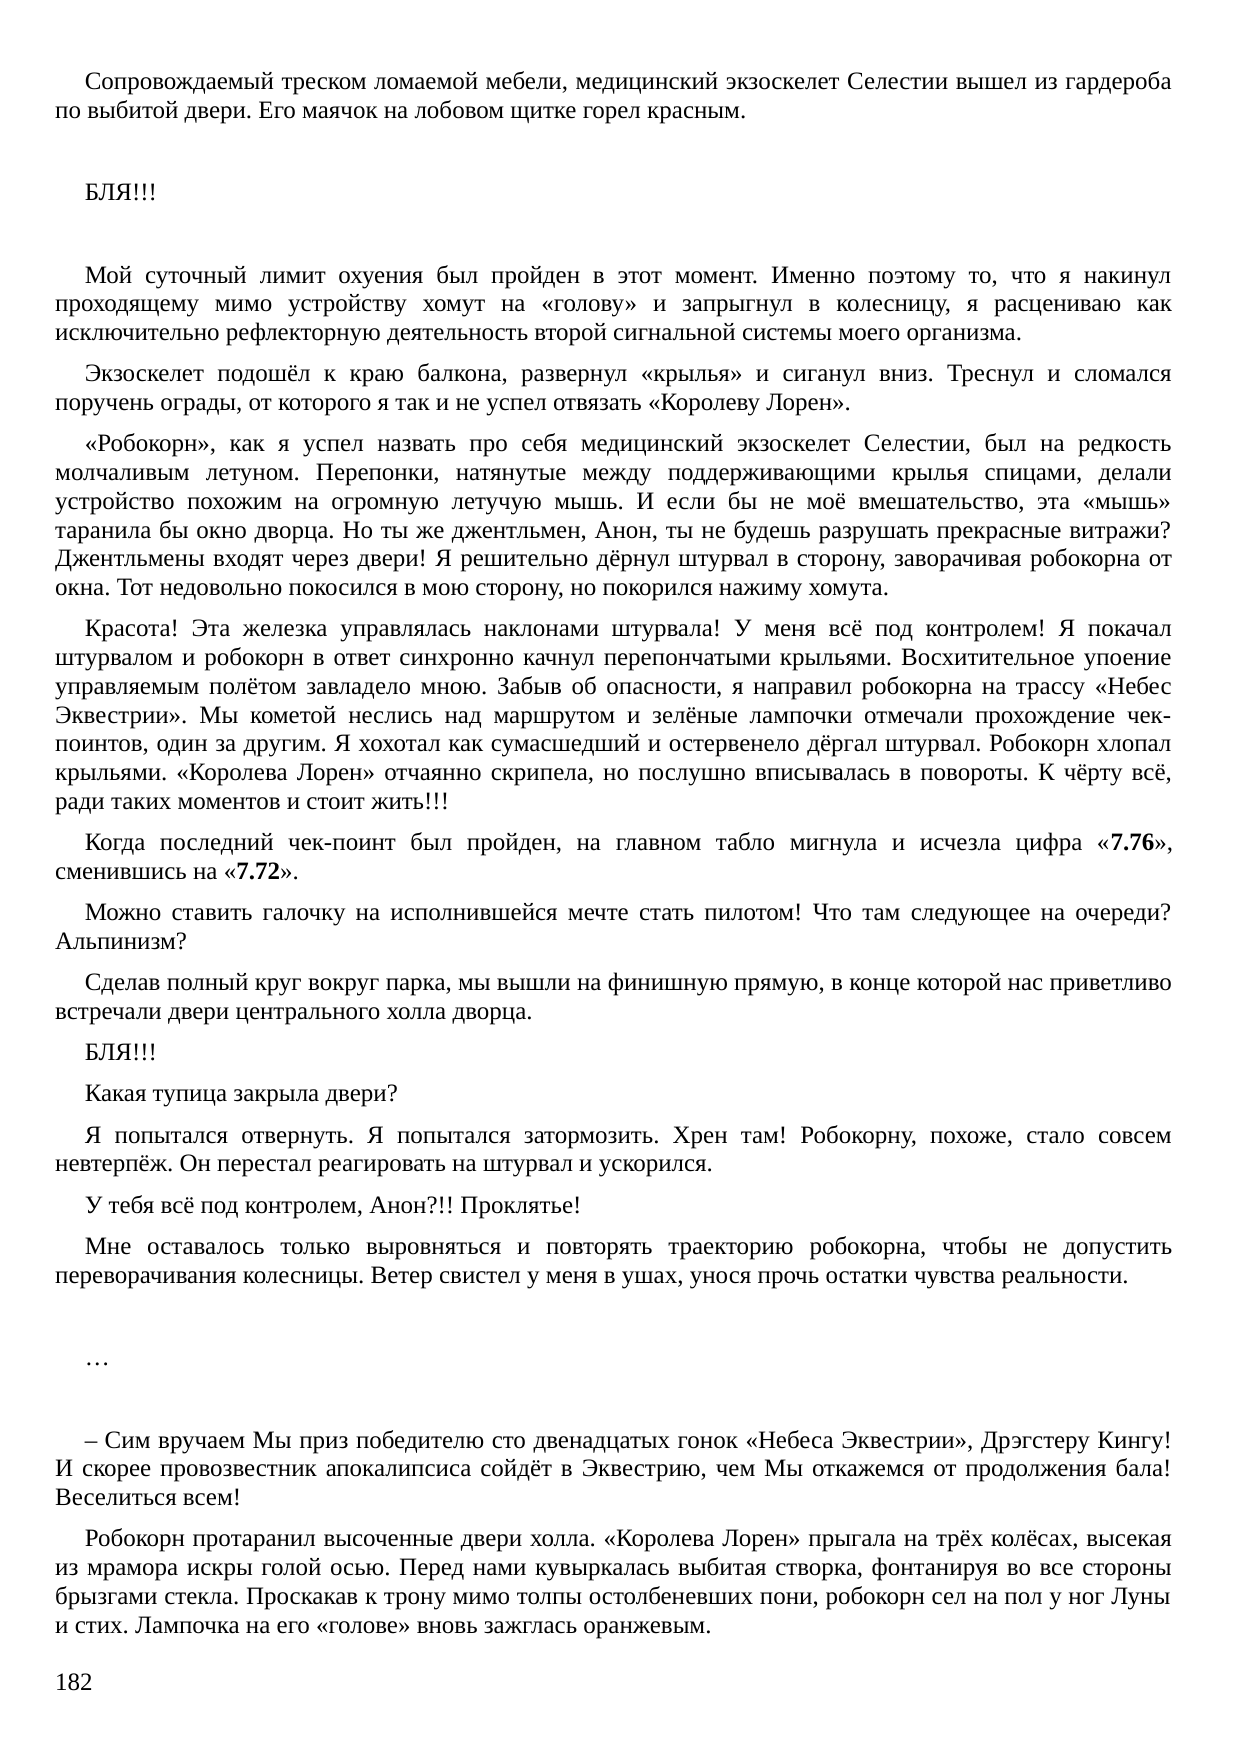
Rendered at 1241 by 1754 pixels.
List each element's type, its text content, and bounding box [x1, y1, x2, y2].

text Мне оставалось только выровняться и повторять траекторию робокорна, чтобы не допустить переворачивания колесницы. Ветер свистел у меня в ушах, унося прочь остатки чувства реальности. [55, 1231, 1173, 1288]
text – Сим вручаем Мы приз победителю сто двенадцатых гонок «Небеса Эквестрии», Дрэгстеру Кингу! И скорее провозвестник апокалипсиса сойдёт в Эквестрию, чем Мы откажемся от продолжения бала! Веселиться всем! [55, 1425, 1173, 1511]
text Я попытался отвернуть. Я попытался затормозить. Хрен там! Робокорну, похоже, стало совсем невтерпёж. Он перестал реагировать на штурвал и ускорился. [55, 1120, 1173, 1177]
text Можно ставить галочку на исполнившейся мечте стать пилотом! Что там следующее на очереди? Альпинизм? [55, 897, 1173, 955]
text … [55, 1342, 1173, 1371]
text Какая тупица закрыла двери? [55, 1078, 1173, 1107]
text Мой суточный лимит охуения был пройден в этот момент. Именно поэтому то, что я накинул проходящему мимо устройству хомут на «голову» и запрыгнул в колесницу, я расцениваю как исключительно рефлекторную деятельность второй сигнальной системы моего организма. [55, 260, 1173, 346]
text БЛЯ!!! [55, 177, 1173, 206]
text Сопровождаемый треском ломаемой мебели, медицинский экзоскелет Селестии вышел из гардероба по выбитой двери. Его маячок на лобовом щитке горел красным. [55, 66, 1173, 123]
text БЛЯ!!! [55, 1037, 1173, 1066]
text Экзоскелет подошёл к краю балкона, развернул «крылья» и сиганул вниз. Треснул и сломался поручень ограды, от которого я так и не успел отвязать «Королеву Лорен». [55, 358, 1173, 416]
text Робокорн протаранил высоченные двери холла. «Королева Лорен» прыгала на трёх колёсах, высекая из мрамора искры голой осью. Перед нами кувыркалась выбитая створка, фонтанируя во все стороны брызгами стекла. Проскакав к трону мимо толпы остолбеневших пони, робокорн сел на пол у ног Луны и стих. Лампочка на его «голове» вновь зажглась оранжевым. [55, 1523, 1173, 1638]
text У тебя всё под контролем, Анон?!! Проклятье! [55, 1190, 1173, 1218]
text Сделав полный круг вокруг парка, мы вышли на финишную прямую, в конце которой нас приветливо встречали двери центрального холла дворца. [55, 967, 1173, 1025]
text «Робокорн», как я успел назвать про себя медицинский экзоскелет Селестии, был на редкость молчаливым летуном. Перепонки, натянутые между поддерживающими крылья спицами, делали устройство похожим на огромную летучую мышь. И если бы не моё вмешательство, эта «мышь» таранила бы окно дворца. Но ты же джентльмен, Анон, ты не будешь разрушать прекрасные витражи? Джентльмены входят через двери! Я решительно дёрнул штурвал в сторону, заворачивая робокорна от окна. Тот недовольно покосился в мою сторону, но покорился нажиму хомута. [55, 428, 1173, 601]
text Когда последний чек-поинт был пройден, на главном табло мигнула и исчезла цифра «7.76», сменившись на «7.72». [55, 827, 1173, 885]
text Красота! Эта железка управлялась наклонами штурвала! У меня всё под контролем! Я покачал штурвалом и робокорн в ответ синхронно качнул перепончатыми крыльями. Восхитительное упоение управляемым полётом завладело мною. Забыв об опасности, я направил робокорна на трассу «Небес Эквестрии». Мы кометой неслись над маршрутом и зелёные лампочки отмечали прохождение чек-поинтов, один за другим. Я хохотал как сумасшедший и остервенело дёргал штурвал. Робокорн хлопал крыльями. «Королева Лорен» отчаянно скрипела, но послушно вписывалась в повороты. К чёрту всё, ради таких моментов и стоит жить!!! [55, 613, 1173, 815]
